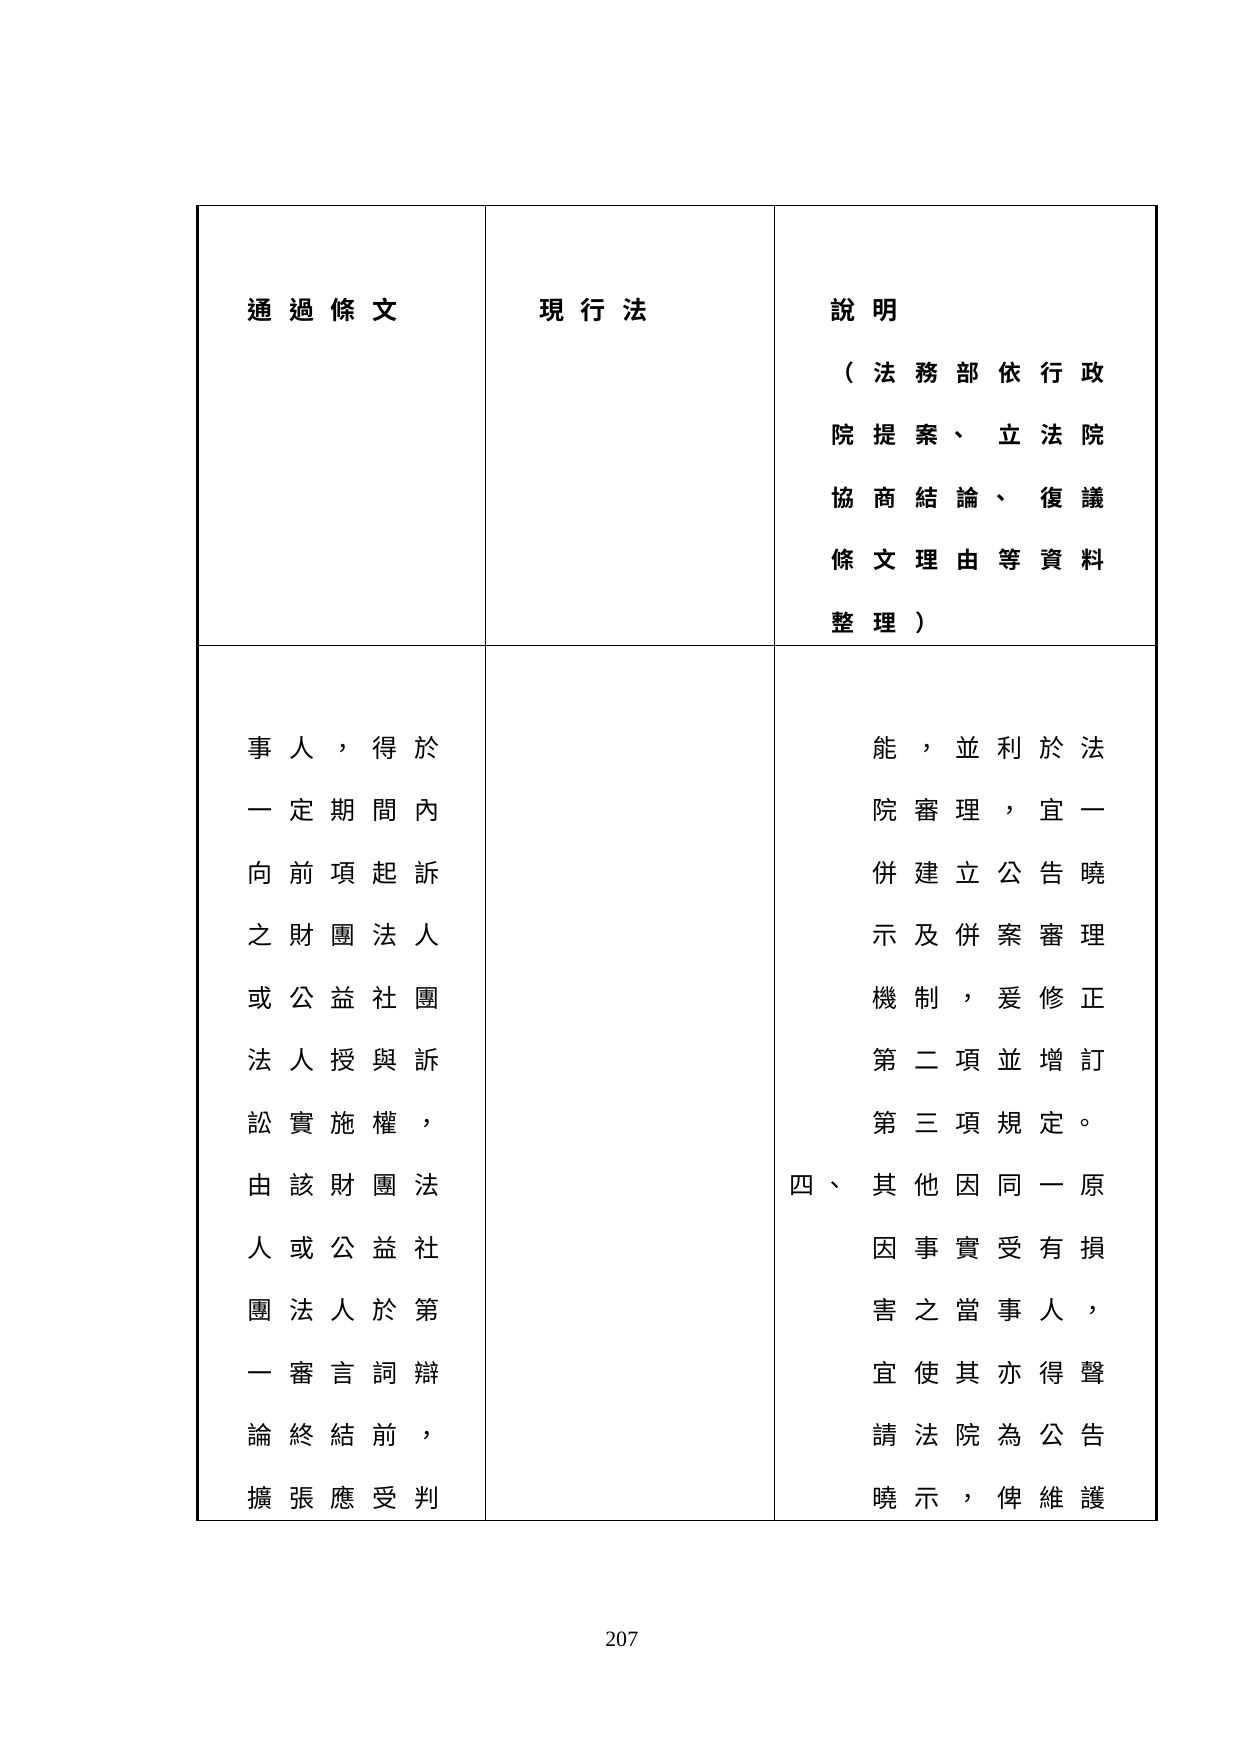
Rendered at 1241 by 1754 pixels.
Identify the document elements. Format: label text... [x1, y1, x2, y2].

table_cell 事人，得於一定期間內向前項起訴之財團法人或公益社團法人授與訴訟實施權，由該財團法人或公益社團法人於第一審言詞辯論終結前，擴張應受判 [199, 646, 485, 1520]
table_header 說明 （法務部依行政院提案、立法院協商結論、復議條文理由等資料整理） [775, 206, 1155, 645]
table_cell 能，並利於法院審理，宜一併建立公告曉示及併案審理機制，爰修正第二項並增訂第三項規定。 四、其他因同一原因事實受有損害之當事人，宜使其亦得聲請法院為公告曉示，俾維護 [775, 646, 1155, 1520]
table_cell [486, 646, 774, 1520]
table_header 現行法 [486, 206, 774, 645]
table_header 通過條文 [199, 206, 485, 645]
